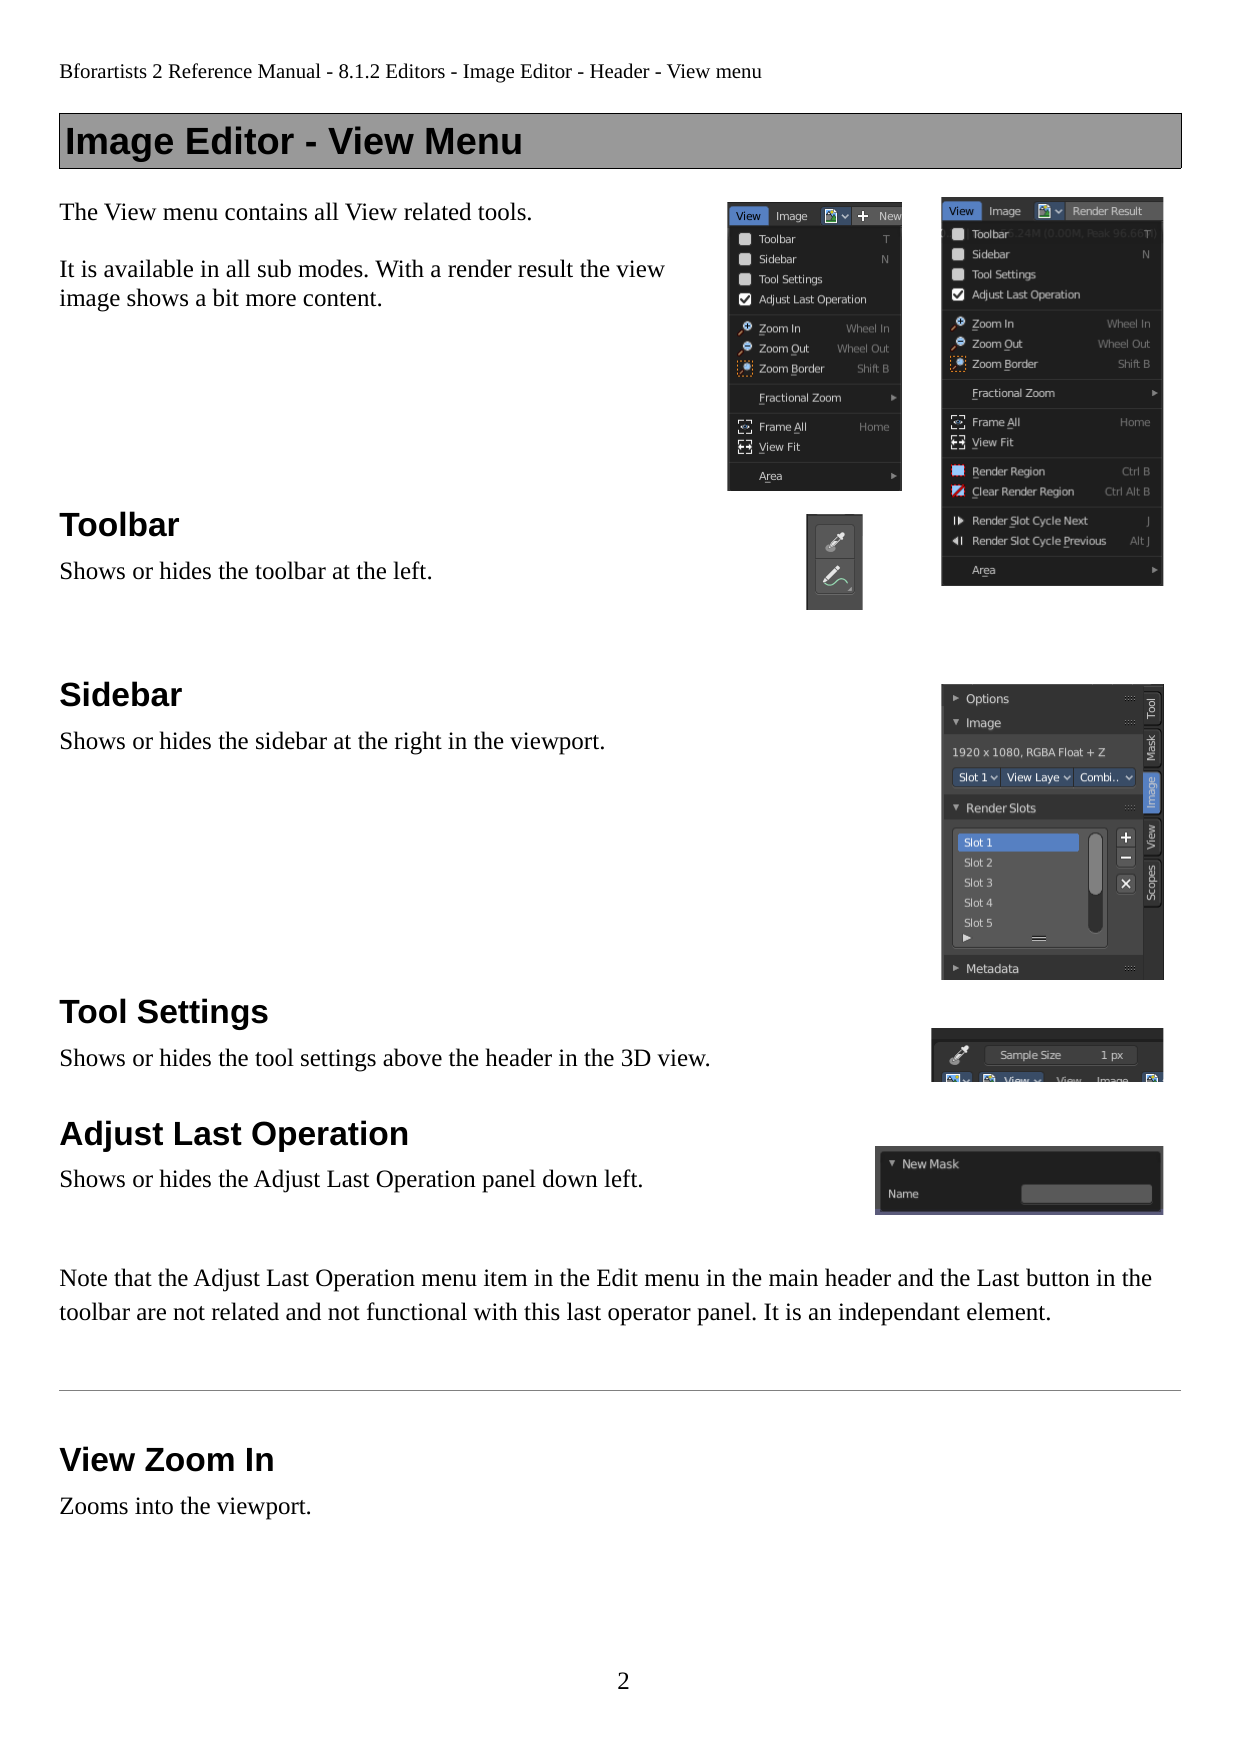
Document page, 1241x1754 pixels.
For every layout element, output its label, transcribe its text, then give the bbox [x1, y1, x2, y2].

text Note that the Adjust Last Operation menu item in the Edit menu in the main header and the Last button in the toolbar are not related and not functional with this last operator panel. It is an independant element. [59, 1263, 1181, 1326]
text Zooms into the viewport. [59, 1491, 1181, 1520]
subtitle [1164, 505, 1181, 544]
subtitle Adjust Last Operation [59, 1113, 1181, 1152]
text It is available in all sub modes. With a render result the view image shows a bit more content. [59, 225, 727, 312]
picture [941, 684, 1164, 980]
subtitle Toolbar [59, 505, 941, 544]
text Shows or hides the tool settings above the header in the 3D view. [59, 1043, 931, 1072]
picture [941, 197, 1164, 586]
text Shows or hides the sidebar at the right in the viewport. [59, 726, 941, 755]
picture [806, 514, 863, 610]
picture [931, 1028, 1164, 1082]
text Shows or hides the Adjust Last Operation panel down left. [59, 1164, 875, 1193]
subtitle Sidebar [59, 675, 1181, 714]
subtitle Tool Settings [59, 992, 1181, 1031]
text [863, 556, 941, 585]
text The View menu contains all View related tools. [59, 197, 941, 225]
text [902, 225, 941, 312]
text Shows or hides the toolbar at the left. [59, 556, 806, 585]
picture [727, 202, 902, 491]
table_header Image Editor - View Menu [60, 114, 1181, 168]
picture [875, 1146, 1164, 1215]
subtitle View Zoom In [59, 1440, 1181, 1479]
